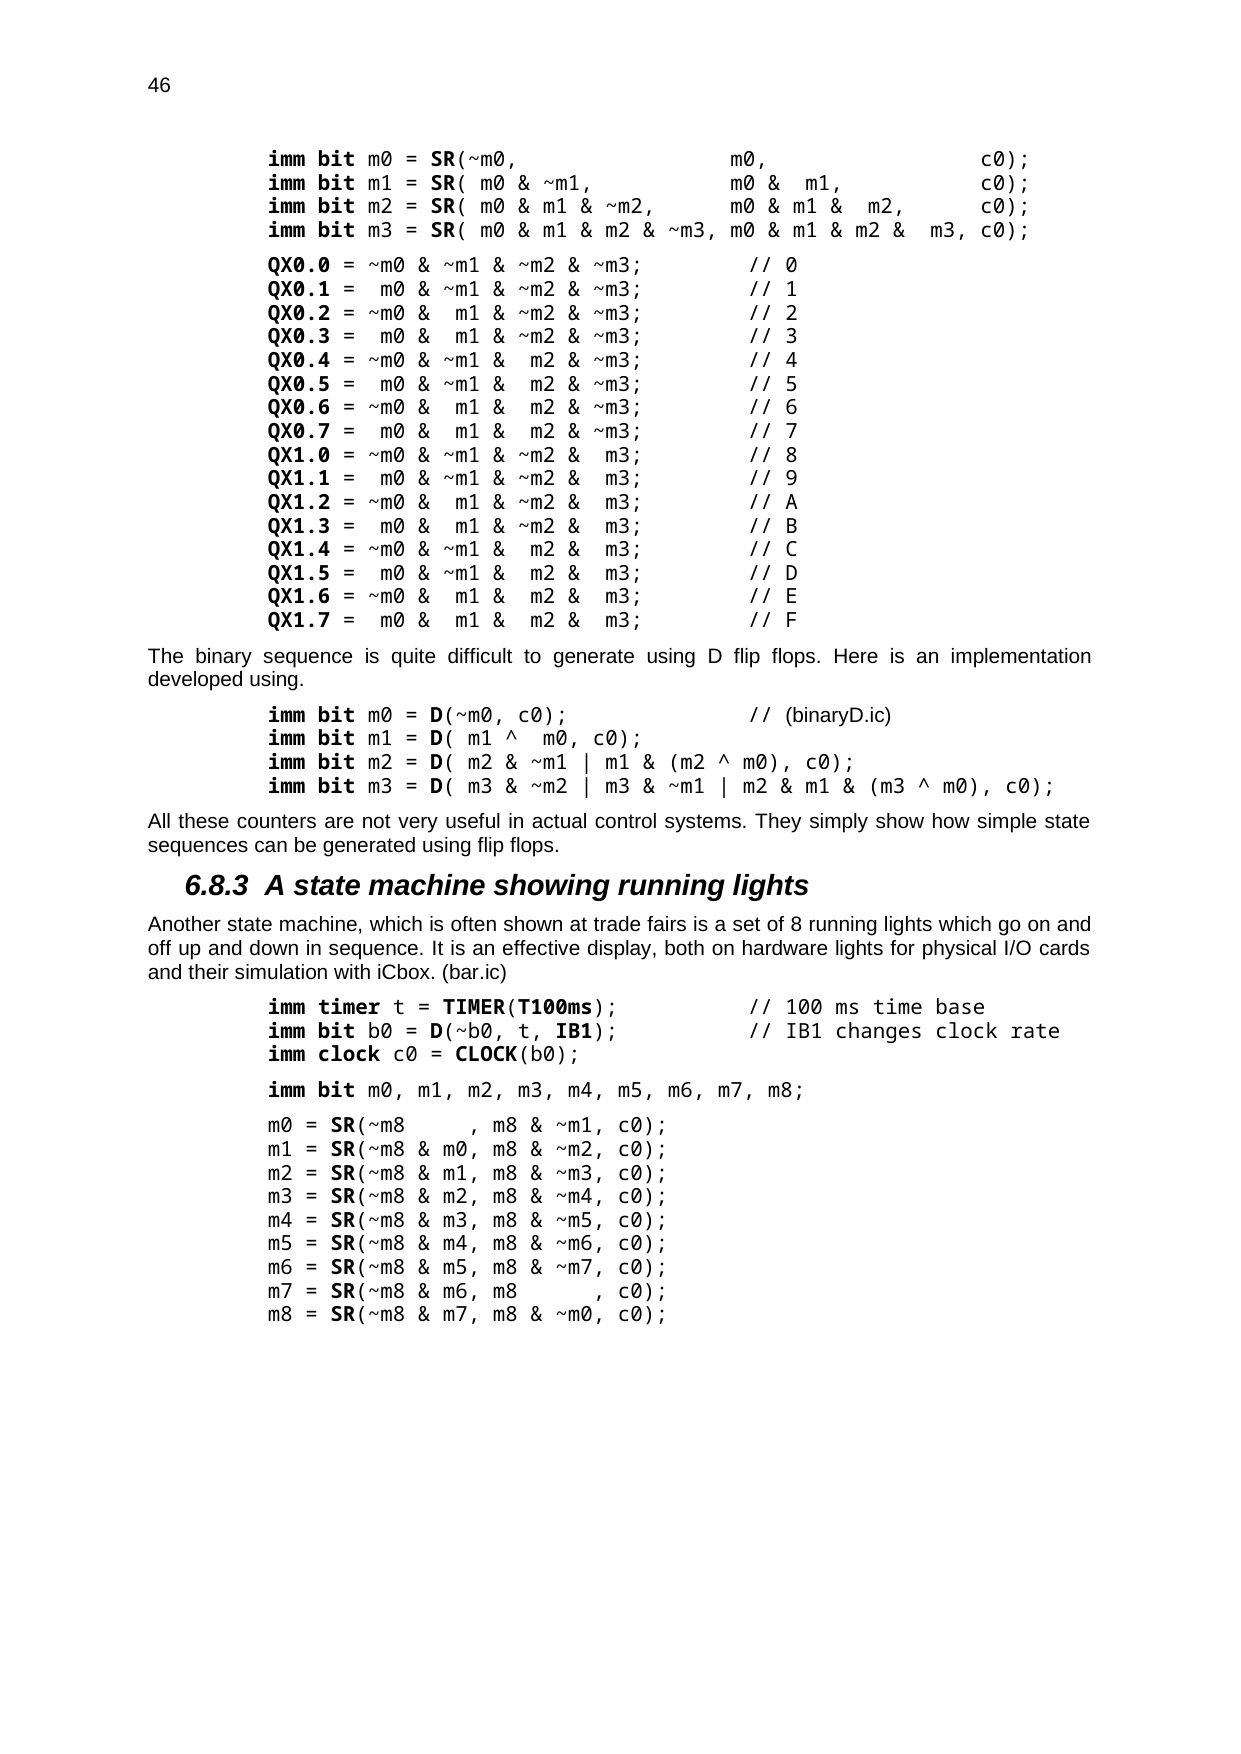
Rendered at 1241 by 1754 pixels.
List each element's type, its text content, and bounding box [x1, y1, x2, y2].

text imm bit m0, m1, m2, m3, m4, m5, m6, m7, m8; [268, 1078, 1092, 1102]
text imm bit m0 = SR(~m0, m0, c0); imm bit m1 = SR( m0 & ~m1, m0 & m1, c0); imm bit m2 = SR( m0 & m1 & ~m2, m0 & m1 & m2, c0); imm bit m3 = SR( m0 & m1 & m2 & ~m3, m0 & m1 & m2 & m3, c0); [268, 148, 1092, 242]
text imm bit m0 = D(~m0, c0); // (binaryD.ic) imm bit m1 = D( m1 ^ m0, c0); imm bit m2 = D( m2 & ~m1 | m1 & (m2 ^ m0), c0); imm bit m3 = D( m3 & ~m2 | m3 & ~m1 | m2 & m1 & (m3 ^ m0), c0); [268, 703, 1092, 798]
text m0 = SR(~m8 , m8 & ~m1, c0); m1 = SR(~m8 & m0, m8 & ~m2, c0); m2 = SR(~m8 & m1, m8 & ~m3, c0); m3 = SR(~m8 & m2, m8 & ~m4, c0); m4 = SR(~m8 & m3, m8 & ~m5, c0); m5 = SR(~m8 & m4, m8 & ~m6, c0); m6 = SR(~m8 & m5, m8 & ~m7, c0); m7 = SR(~m8 & m6, m8 , c0); m8 = SR(~m8 & m7, m8 & ~m0, c0); [268, 1114, 1092, 1327]
subtitle A state machine showing running lights [184, 869, 1092, 901]
text QX0.0 = ~m0 & ~m1 & ~m2 & ~m3; // 0 QX0.1 = m0 & ~m1 & ~m2 & ~m3; // 1 QX0.2 = ~m0 & m1 & ~m2 & ~m3; // 2 QX0.3 = m0 & m1 & ~m2 & ~m3; // 3 QX0.4 = ~m0 & ~m1 & m2 & ~m3; // 4 QX0.5 = m0 & ~m1 & m2 & ~m3; // 5 QX0.6 = ~m0 & m1 & m2 & ~m3; // 6 QX0.7 = m0 & m1 & m2 & ~m3; // 7 QX1.0 = ~m0 & ~m1 & ~m2 & m3; // 8 QX1.1 = m0 & ~m1 & ~m2 & m3; // 9 QX1.2 = ~m0 & m1 & ~m2 & m3; // A QX1.3 = m0 & m1 & ~m2 & m3; // B QX1.4 = ~m0 & ~m1 & m2 & m3; // C QX1.5 = m0 & ~m1 & m2 & m3; // D QX1.6 = ~m0 & m1 & m2 & m3; // E QX1.7 = m0 & m1 & m2 & m3; // F [268, 254, 1092, 632]
text The binary sequence is quite difficult to generate using D flip flops. Here is an implementation developed using. [148, 644, 1092, 691]
text imm timer t = TIMER(T100ms); // 100 ms time base imm bit b0 = D(~b0, t, IB1); // IB1 changes clock rate imm clock c0 = CLOCK(b0); [268, 996, 1092, 1067]
text All these counters are not very useful in actual control systems. They simply show how simple state sequences can be generated using flip flops. [148, 809, 1092, 857]
text Another state machine, which is often shown at trade fairs is a set of 8 running lights which go on and off up and down in sequence. It is an effective display, both on hardware lights for physical I/O cards and their simulation with iCbox. (bar.ic) [148, 913, 1092, 984]
